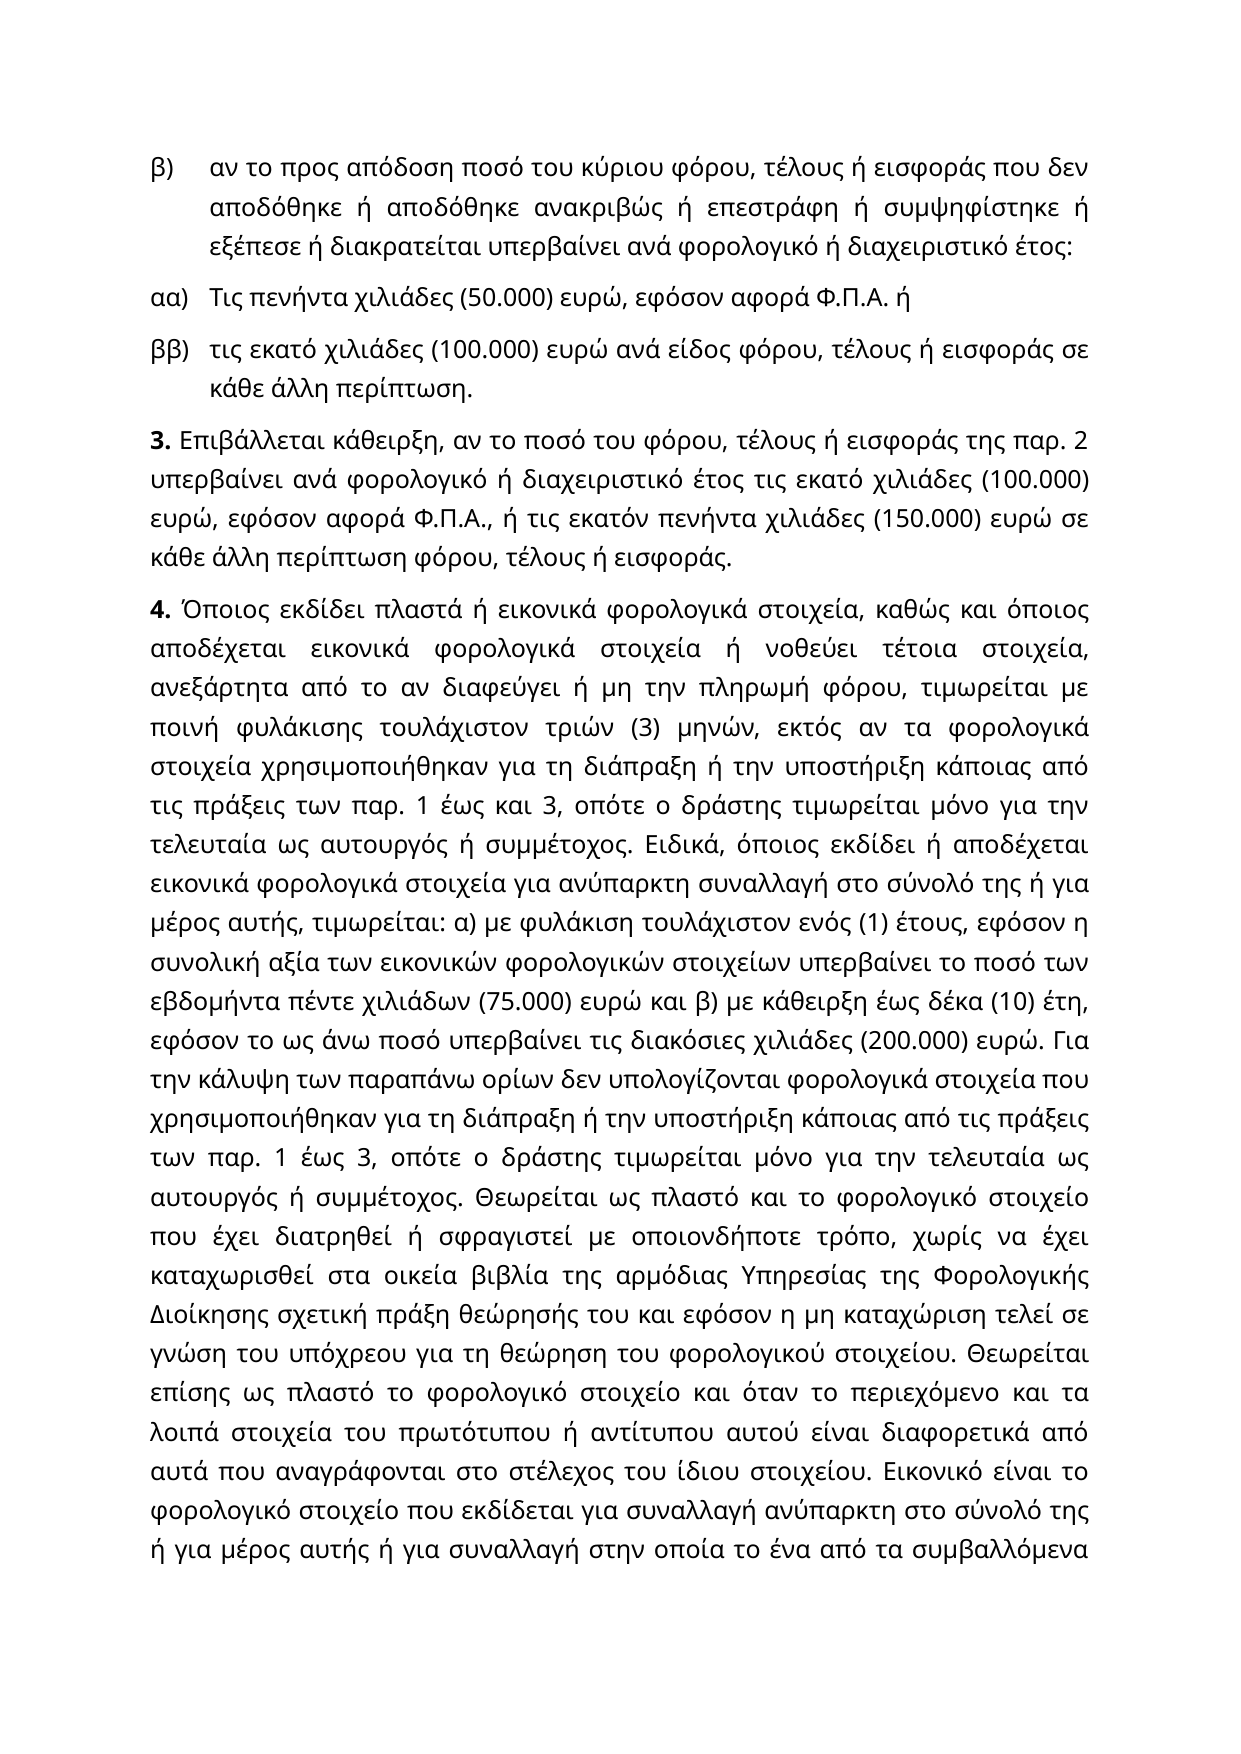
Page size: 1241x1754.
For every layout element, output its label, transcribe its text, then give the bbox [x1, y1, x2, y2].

list αα) Τις πενήντα χιλιάδες (50.000) ευρώ, εφόσον αφορά Φ.Π.Α. ή [150, 280, 1090, 314]
list ββ) τις εκατό χιλιάδες (100.000) ευρώ ανά είδος φόρου, τέλους ή εισφοράς σε κάθε άλλη περίπτωση. [150, 332, 1090, 405]
text 4. Όποιος εκδίδει πλαστά ή εικονικά φορολογικά στοιχεία, καθώς και όποιος αποδέχεται εικονικά φορολογικά στοιχεία ή νοθεύει τέτοια στοιχεία, ανεξάρτητα από το αν διαφεύγει ή μη την πληρωμή φόρου, τιμωρείται με ποινή φυλάκισης τουλάχιστον τριών (3) μηνών, εκτός αν τα φορολογικά στοιχεία χρησιμοποιήθηκαν για τη διάπραξη ή την υποστήριξη κάποιας από τις πράξεις των παρ. 1 έως και 3, οπότε ο δράστης τιμωρείται μόνο για την τελευταία ως αυτουργός ή συμμέτοχος. Ειδικά, όποιος εκδίδει ή αποδέχεται εικονικά φορολογικά στοιχεία για ανύπαρκτη συναλλαγή στο σύνολό της ή για μέρος αυτής, τιμωρείται: α) με φυλάκιση τουλάχιστον ενός (1) έτους, εφόσον η συνολική αξία των εικονικών φορολογικών στοιχείων υπερβαίνει το ποσό των εβδομήντα πέντε χιλιάδων (75.000) ευρώ και β) με κάθειρξη έως δέκα (10) έτη, εφόσον το ως άνω ποσό υπερβαίνει τις διακόσιες χιλιάδες (200.000) ευρώ. Για την κάλυψη των παραπάνω ορίων δεν υπολογίζονται φορολογικά στοιχεία που χρησιμοποιήθηκαν για τη διάπραξη ή την υποστήριξη κάποιας από τις πράξεις των παρ. 1 έως 3, οπότε ο δράστης τιμωρείται μόνο για την τελευταία ως αυτουργός ή συμμέτοχος. Θεωρείται ως πλαστό και το φορολογικό στοιχείο που έχει διατρηθεί ή σφραγιστεί με οποιονδήποτε τρόπο, χωρίς να έχει καταχωρισθεί στα οικεία βιβλία της αρμόδιας Υπηρεσίας της Φορολογικής Διοίκησης σχετική πράξη θεώρησής του και εφόσον η μη καταχώριση τελεί σε γνώση του υπόχρεου για τη θεώρηση του φορολογικού στοιχείου. Θεωρείται επίσης ως πλαστό το φορολογικό στοιχείο και όταν το περιεχόμενο και τα λοιπά στοιχεία του πρωτότυπου ή αντίτυπου αυτού είναι διαφορετικά από αυτά που αναγράφονται στο στέλεχος του ίδιου στοιχείου. Εικονικό είναι το φορολογικό στοιχείο που εκδίδεται για συναλλαγή ανύπαρκτη στο σύνολό της ή για μέρος αυτής ή για συναλλαγή στην οποία το ένα από τα συμβαλλόμενα [150, 592, 1090, 1566]
text 3. Επιβάλλεται κάθειρξη, αν το ποσό του φόρου, τέλους ή εισφοράς της παρ. 2 υπερβαίνει ανά φορολογικό ή διαχειριστικό έτος τις εκατό χιλιάδες (100.000) ευρώ, εφόσον αφορά Φ.Π.Α., ή τις εκατόν πενήντα χιλιάδες (150.000) ευρώ σε κάθε άλλη περίπτωση φόρου, τέλους ή εισφοράς. [150, 422, 1090, 574]
list β) αν το προς απόδοση ποσό του κύριου φόρου, τέλους ή εισφοράς που δεν αποδόθηκε ή αποδόθηκε ανακριβώς ή επεστράφη ή συμψηφίστηκε ή εξέπεσε ή διακρατείται υπερβαίνει ανά φορολογικό ή διαχειριστικό έτος: [150, 150, 1090, 262]
